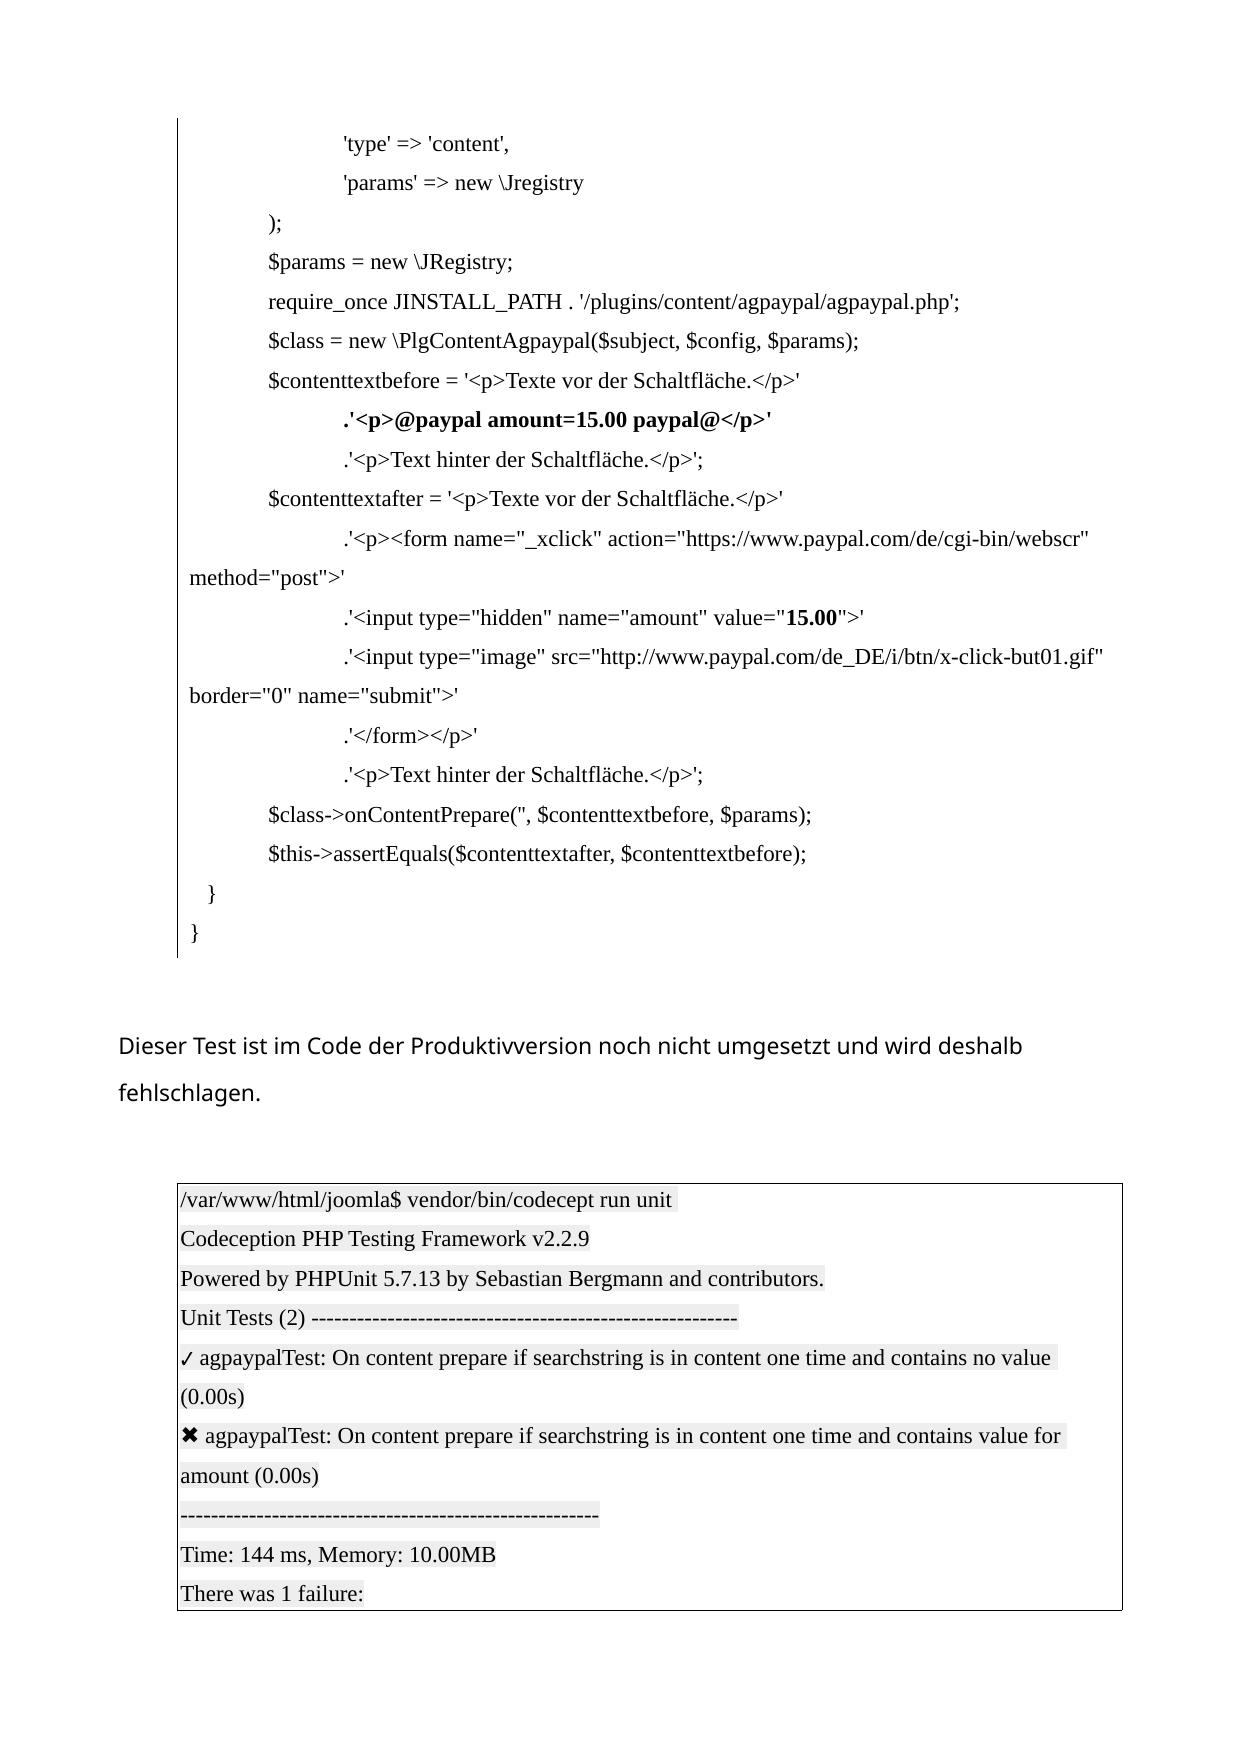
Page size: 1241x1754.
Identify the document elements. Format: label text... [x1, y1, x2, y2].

text /var/www/html/joomla$ vendor/bin/codecept run unit Codeception PHP Testing Framework v2.2.9 Powered by PHPUnit 5.7.13 by Sebastian Bergmann and contributors. Unit Tests (2) -------------------------------------------------------- ✔ agpaypalTest: On content prepare if searchstring is in content one time and contains no value (0.00s) ✖ agpaypalTest: On content prepare if searchstring is in content one time and contains value for amount (0.00s) ------------------------------------------------------- Time: 144 ms, Memory: 10.00MB There was 1 failure: [178, 1184, 1122, 1610]
text Dieser Test ist im Code der Produktivversion noch nicht umgesetzt und wird deshalb fehlschlagen. [118, 1030, 1122, 1108]
text 'type' => 'content', 'params' => new \Jregistry ); $params = new \JRegistry; require_once JINSTALL_PATH . '/plugins/content/agpaypal/agpaypal.php'; $class = new \PlgContentAgpaypal($subject, $config, $params); $contenttextbefore = '<p>Texte vor der Schaltfläche.</p>' .'<p>@paypal amount=15.00 paypal@</p>' .'<p>Text hinter der Schaltfläche.</p>'; $contenttextafter = '<p>Texte vor der Schaltfläche.</p>' .'<p><form name="_xclick" action="https://www.paypal.com/de/cgi-bin/webscr" method="post">' .'<input type="hidden" name="amount" value="15.00">' .'<input type="image" src="http://www.paypal.com/de_DE/i/btn/x-click-but01.gif" border="0" name="submit">' .'</form></p>' .'<p>Text hinter der Schaltfläche.</p>'; $class->onContentPrepare('', $contenttextbefore, $params); $this->assertEquals($contenttextafter, $contenttextbefore); } } [178, 118, 1122, 958]
